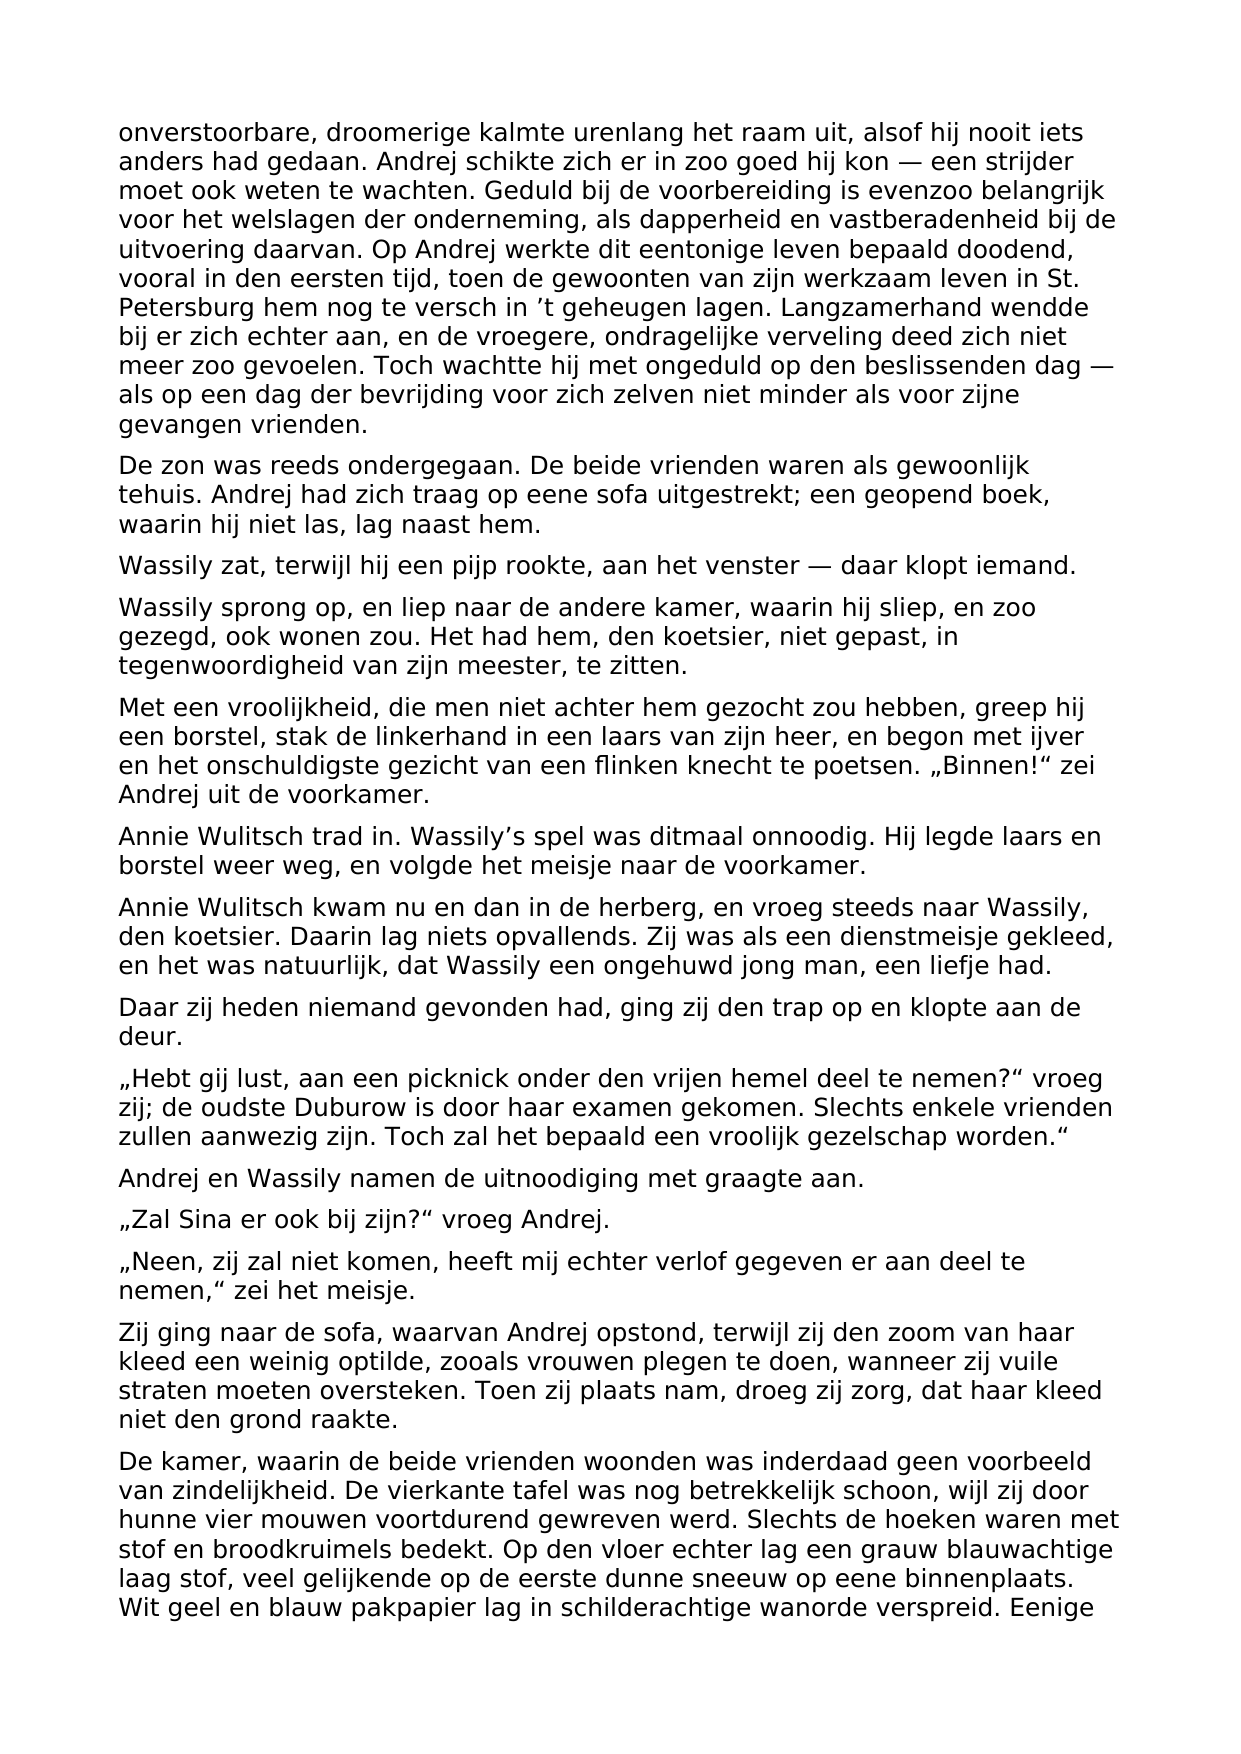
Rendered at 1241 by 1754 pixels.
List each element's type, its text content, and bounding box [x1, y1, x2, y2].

text „Hebt gij lust, aan een picknick onder den vrijen hemel deel te nemen?“ vroeg zij; de oudste Duburow is door haar examen gekomen. Slechts enkele vrienden zullen aanwezig zijn. Toch zal het bepaald een vroolijk gezelschap worden.“ [118, 1064, 1122, 1151]
text Wassily sprong op, en liep naar de andere kamer, waarin hij sliep, en zoo gezegd, ook wonen zou. Het had hem, den koetsier, niet gepast, in tegenwoordigheid van zijn meester, te zitten. [118, 593, 1122, 681]
text „Neen, zij zal niet komen, heeft mij echter verlof gegeven er aan deel te nemen,“ zei het meisje. [118, 1247, 1122, 1306]
text „Zal Sina er ook bij zijn?“ vroeg Andrej. [118, 1206, 1122, 1235]
text Zij ging naar de sofa, waarvan Andrej opstond, terwijl zij den zoom van haar kleed een weinig optilde, zooals vrouwen plegen te doen, wanneer zij vuile straten moeten oversteken. Toen zij plaats nam, droeg zij zorg, dat haar kleed niet den grond raakte. [118, 1318, 1122, 1435]
text Wassily zat, terwijl hij een pijp rookte, aan het venster — daar klopt iemand. [118, 551, 1122, 581]
text Annie Wulitsch trad in. Wassily’s spel was ditmaal onnoodig. Hij legde laars en borstel weer weg, en volgde het meisje naar de voorkamer. [118, 822, 1122, 881]
text onverstoorbare, droomerige kalmte urenlang het raam uit, alsof hij nooit iets anders had gedaan. Andrej schikte zich er in zoo goed hij kon — een strijder moet ook weten te wachten. Geduld bij de voorbereiding is evenzoo belangrijk voor het welslagen der onderneming, als dapperheid en vastberadenheid bij de uitvoering daarvan. Op Andrej werkte dit eentonige leven bepaald doodend, vooral in den eersten tijd, toen de gewoonten van zijn werkzaam leven in St. Petersburg hem nog te versch in ’t geheugen lagen. Langzamerhand wendde bij er zich echter aan, en de vroegere, ondragelijke verveling deed zich niet meer zoo gevoelen. Toch wachtte hij met ongeduld op den beslissenden dag — als op een dag der bevrijding voor zich zelven niet minder als voor zijne gevangen vrienden. [118, 118, 1122, 439]
text Met een vroolijkheid, die men niet achter hem gezocht zou hebben, greep hij een borstel, stak de linkerhand in een laars van zijn heer, en begon met ijver en het onschuldigste gezicht van een flinken knecht te poetsen. „Binnen!“ zei Andrej uit de voorkamer. [118, 693, 1122, 810]
text Andrej en Wassily namen de uitnoodiging met graagte aan. [118, 1164, 1122, 1193]
text De kamer, waarin de beide vrienden woonden was inderdaad geen voorbeeld van zindelijkheid. De vierkante tafel was nog betrekkelijk schoon, wijl zij door hunne vier mouwen voortdurend gewreven werd. Slechts de hoeken waren met stof en broodkruimels bedekt. Op den vloer echter lag een grauw blauwachtige laag stof, veel gelijkende op de eerste dunne sneeuw op eene binnenplaats. Wit geel en blauw pakpapier lag in schilderachtige wanorde verspreid. Eenige [118, 1447, 1122, 1622]
text Daar zij heden niemand gevonden had, ging zij den trap op en klopte aan de deur. [118, 993, 1122, 1051]
text De zon was reeds ondergegaan. De beide vrienden waren als gewoonlijk tehuis. Andrej had zich traag op eene sofa uitgestrekt; een geopend boek, waarin hij niet las, lag naast hem. [118, 451, 1122, 539]
text Annie Wulitsch kwam nu en dan in de herberg, en vroeg steeds naar Wassily, den koetsier. Daarin lag niets opvallends. Zij was als een dienstmeisje gekleed, en het was natuurlijk, dat Wassily een ongehuwd jong man, een liefje had. [118, 893, 1122, 981]
